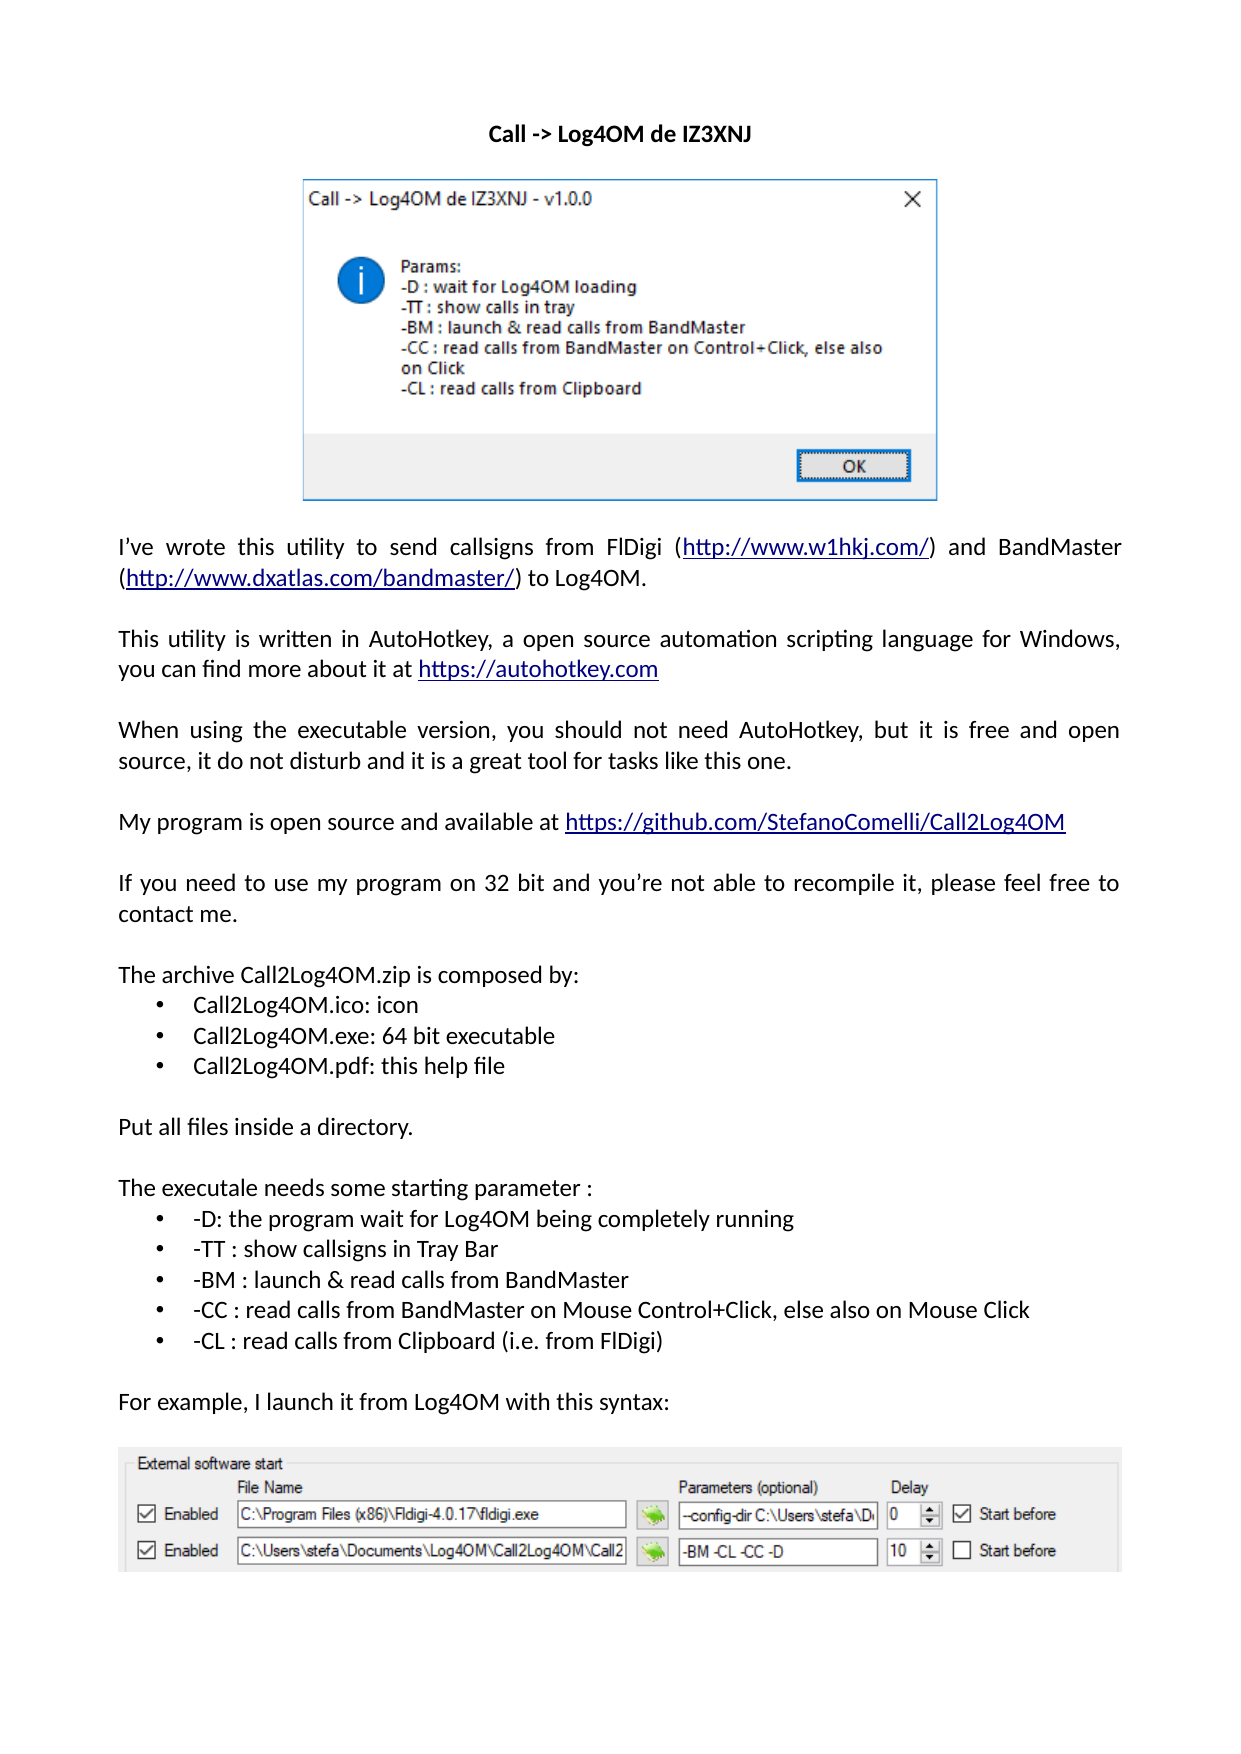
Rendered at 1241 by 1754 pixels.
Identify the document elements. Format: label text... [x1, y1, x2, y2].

text For example, I launch it from Log4OM with this syntax: [118, 1386, 1122, 1417]
text The archive Call2Log4OM.zip is composed by: [118, 959, 1122, 989]
list -CL : read calls from Clipboard (i.e. from FlDigi) [156, 1325, 1122, 1356]
text This utility is written in AutoHotkey, a open source automation scripting language for Windows, you can find more about it at https://autohotkey.com [118, 623, 1122, 684]
list Call2Log4OM.exe: 64 bit executable [156, 1020, 1122, 1050]
text My program is open source and available at https://github.com/StefanoComelli/Call2Log4OM [118, 806, 1122, 837]
list -BM : launch & read calls from BandMaster [156, 1264, 1122, 1294]
picture [118, 1447, 1123, 1572]
list Call2Log4OM.pdf: this help file [156, 1050, 1122, 1081]
list -CC : read calls from BandMaster on Mouse Control+Click, else also on Mouse Click [156, 1294, 1122, 1325]
list -D: the program wait for Log4OM being completely running [156, 1203, 1122, 1233]
text I’ve wrote this utility to send callsigns from FlDigi (http://www.w1hkj.com/) and BandMaster (http://www.dxatlas.com/bandmaster/) to Log4OM. [118, 532, 1122, 593]
text If you need to use my program on 32 bit and you’re not able to recompile it, please feel free to contact me. [118, 867, 1122, 928]
picture [302, 179, 938, 501]
list Call2Log4OM.ico: icon [156, 989, 1122, 1020]
text Put all files inside a directory. [118, 1111, 1122, 1142]
text When using the executable version, you should not need AutoHotkey, but it is free and open source, it do not disturb and it is a great tool for tasks like this one. [118, 715, 1122, 776]
text The executale needs some starting parameter : [118, 1172, 1122, 1203]
text Call -> Log4OM de IZ3XNJ [118, 118, 1122, 149]
list -TT : show callsigns in Tray Bar [156, 1233, 1122, 1264]
